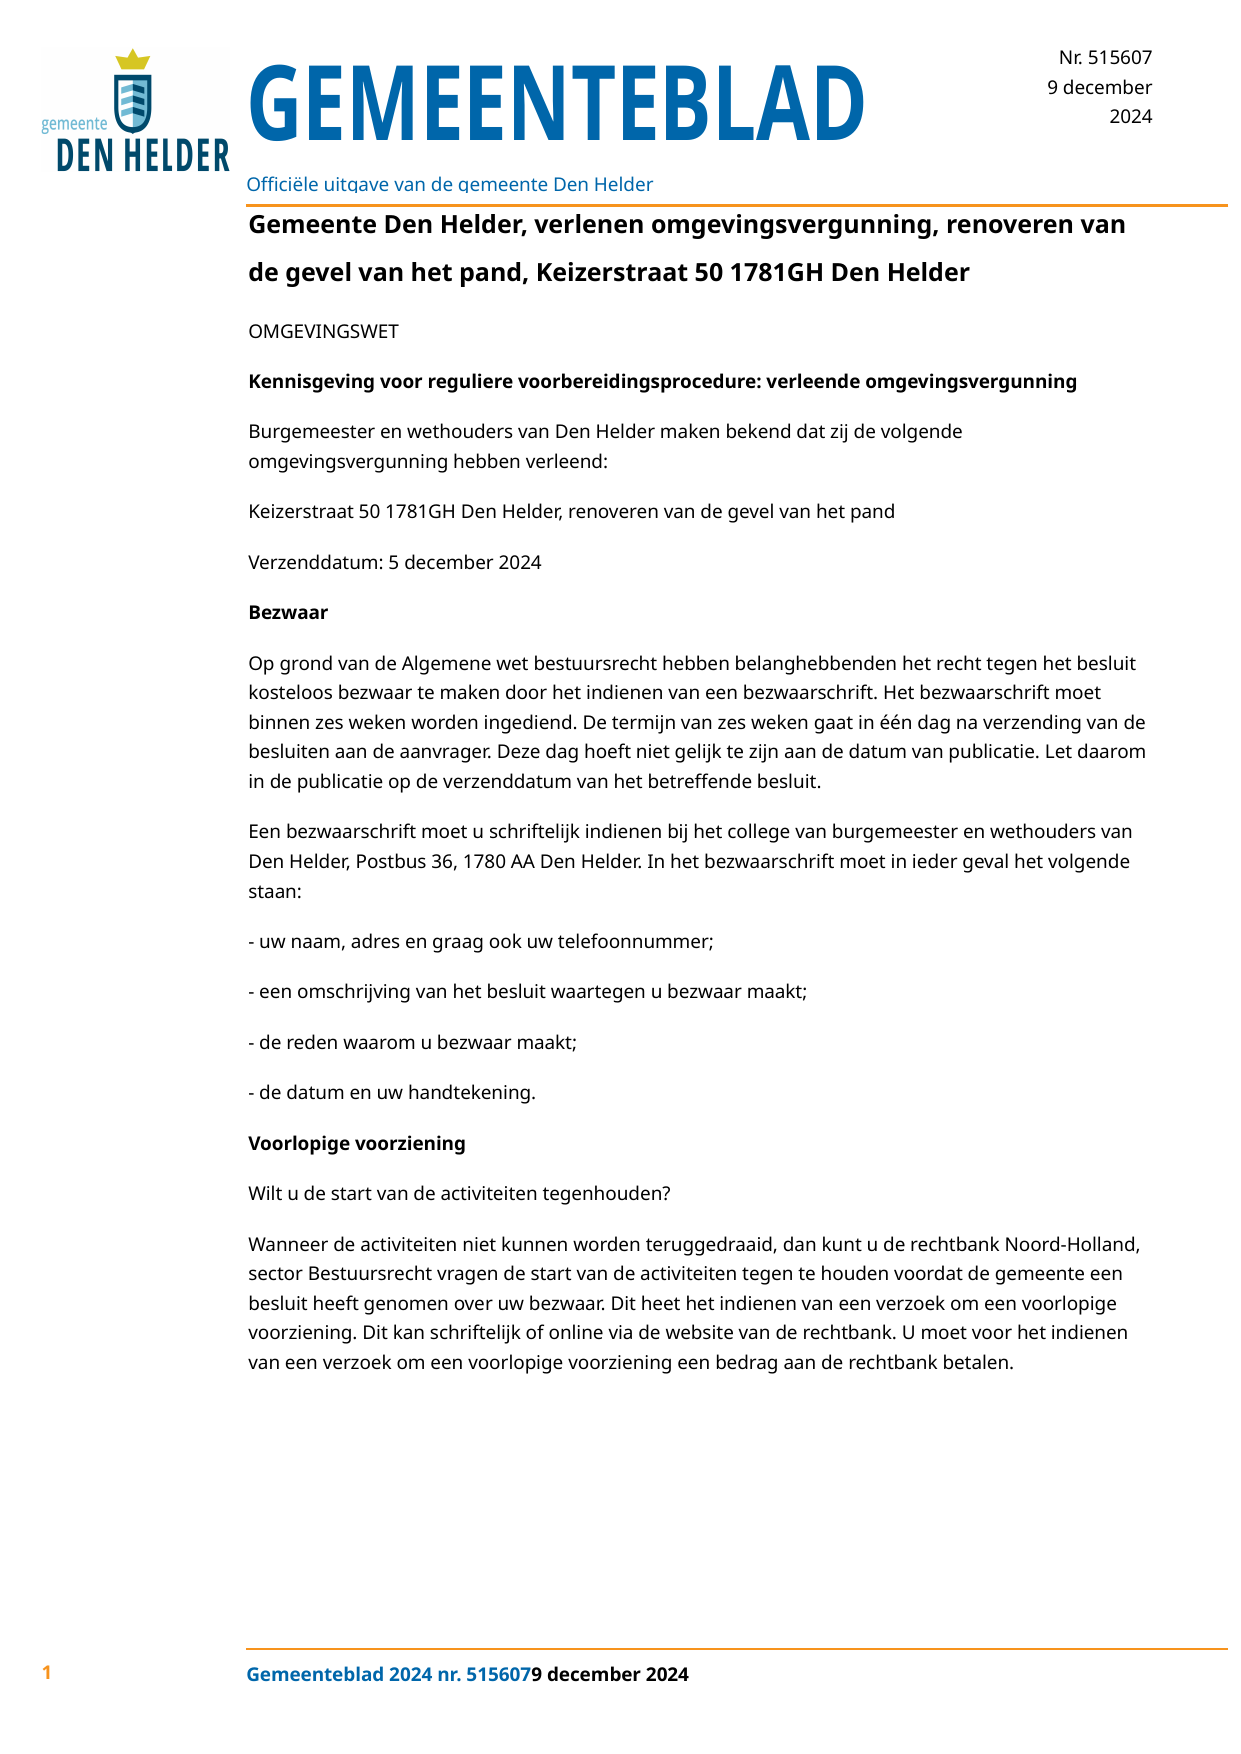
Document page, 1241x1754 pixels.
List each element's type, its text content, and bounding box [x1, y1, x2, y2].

text - de reden waarom u bezwaar maakt; [248, 1029, 1152, 1055]
text Voorlopige voorziening [248, 1130, 1152, 1156]
text Op grond van de Algemene wet bestuursrecht hebben belanghebbenden het recht tegen het besluit kosteloos bezwaar te maken door het indienen van een bezwaarschrift. Het bezwaarschrift moet binnen zes weken worden ingediend. De termijn van zes weken gaat in één dag na verzending van de besluiten aan de aanvrager. Deze dag hoeft niet gelijk te zijn aan de datum van publicatie. Let daarom in de publicatie op de verzenddatum van het betreffende besluit. [248, 650, 1152, 794]
text OMGEVINGSWET [248, 318, 1152, 344]
picture [130, 157, 135, 172]
picture [220, 160, 224, 172]
text Wanneer de activiteiten niet kunnen worden teruggedraaid, dan kunt u de rechtbank Noord-Holland, sector Bestuursrecht vragen de start van de activiteiten tegen te houden voordat de gemeente een besluit heeft genomen over uw bezwaar. Dit heet het indienen van een verzoek om een voorlopige voorziening. Dit kan schriftelijk of online via de website van de rechtbank. U moet voor het indienen van een verzoek om een voorlopige voorziening een bedrag aan de rechtbank betalen. [248, 1231, 1152, 1375]
text - uw naam, adres en graag ook uw telefoonnummer; [248, 928, 1152, 954]
text Verzenddatum: 5 december 2024 [248, 549, 1152, 575]
picture [100, 154, 106, 172]
picture [63, 144, 68, 165]
picture [182, 144, 187, 165]
picture [41, 47, 231, 172]
text Kennisgeving voor reguliere voorbereidingsprocedure: verleende omgevingsvergunning [248, 368, 1152, 394]
text Burgemeester en wethouders van Den Helder maken bekend dat zij de volgende omgevingsvergunning hebben verleend: [248, 419, 1152, 474]
text Wilt u de start van de activiteiten tegenhouden? [248, 1180, 1152, 1206]
text Keizerstraat 50 1781GH Den Helder, renoveren van de gevel van het pand [248, 499, 1152, 524]
text Bezwaar [248, 599, 1152, 625]
text - een omschrijving van het besluit waartegen u bezwaar maakt; [248, 979, 1152, 1004]
text Gemeente Den Helder, verlenen omgevingsvergunning, renoveren van de gevel van het pand, Keizerstraat 50 1781GH Den Helder [248, 207, 1152, 288]
text - de datum en uw handtekening. [248, 1079, 1152, 1105]
text Een bezwaarschrift moet u schriftelijk indienen bij het college van burgemeester en wethouders van Den Helder, Postbus 36, 1780 AA Den Helder. In het bezwaarschrift moet in ieder geval het volgende staan: [248, 819, 1152, 904]
